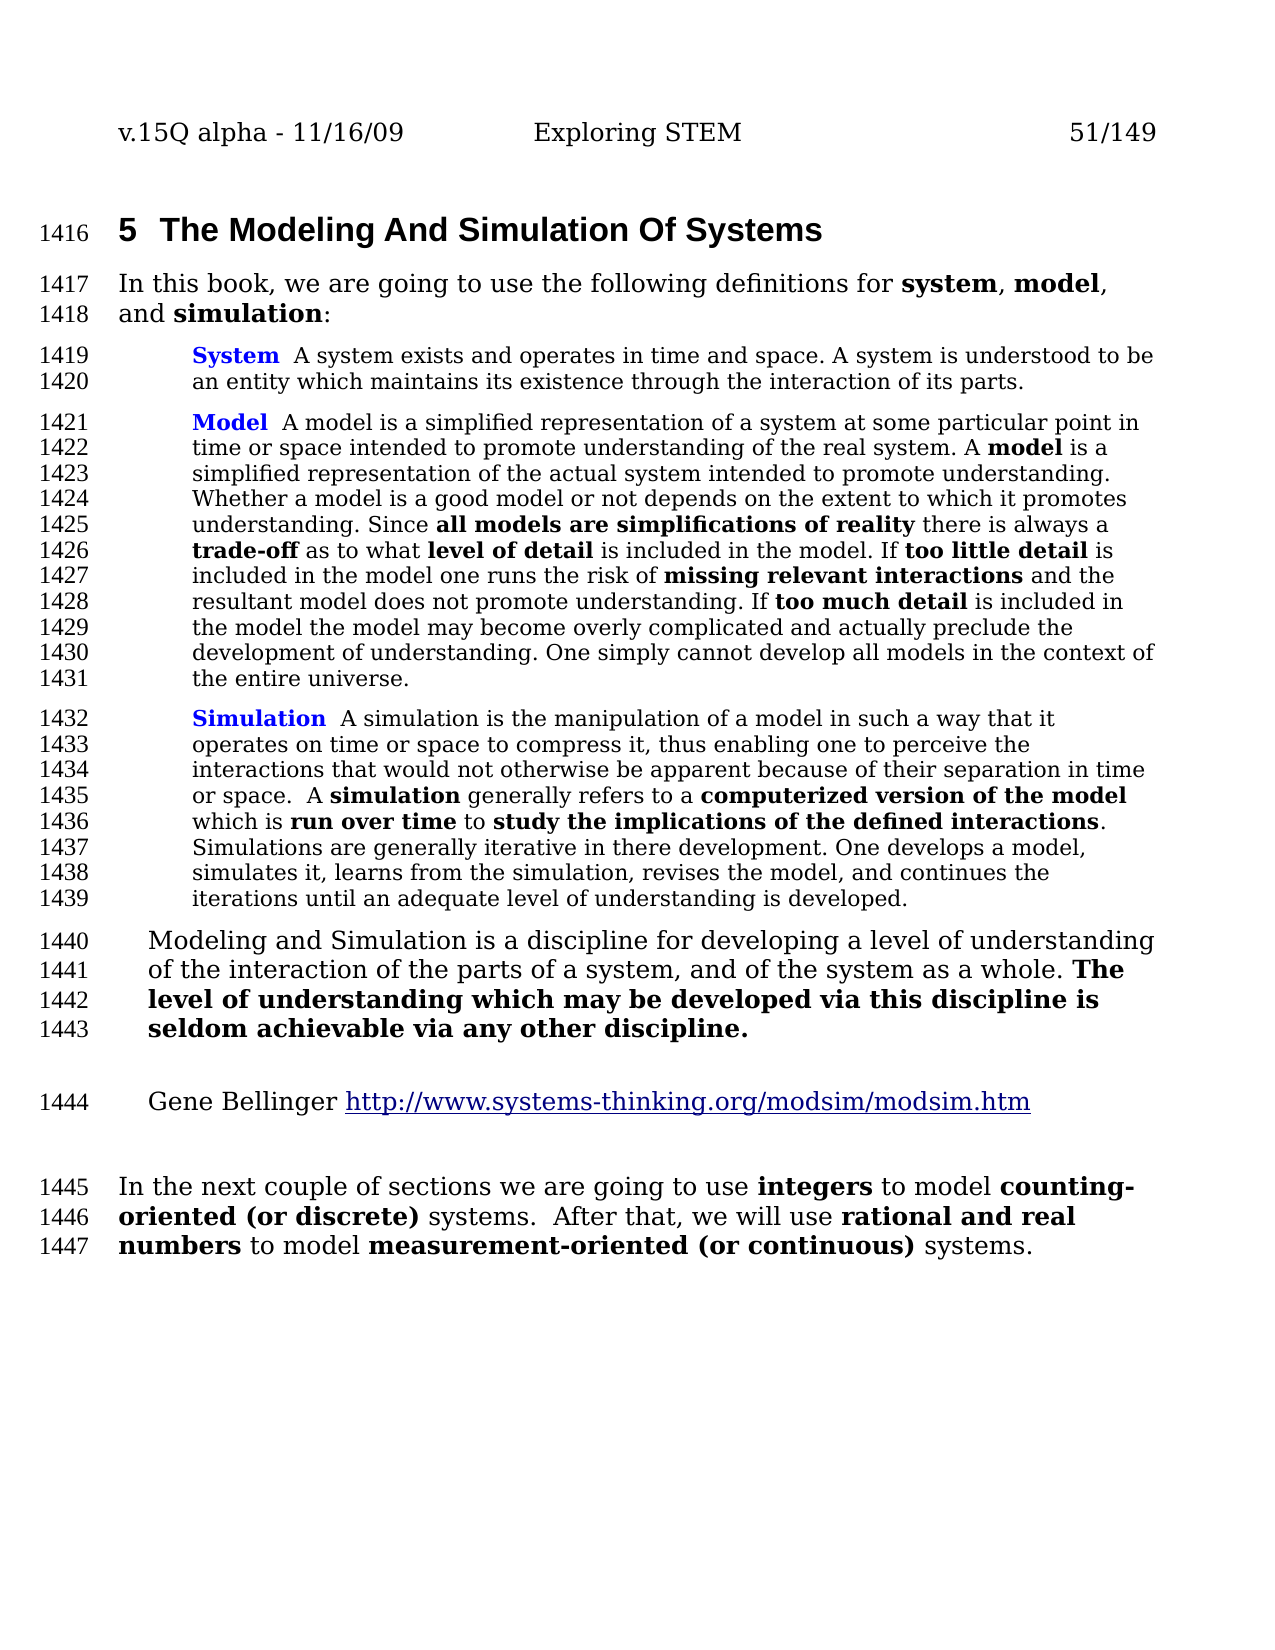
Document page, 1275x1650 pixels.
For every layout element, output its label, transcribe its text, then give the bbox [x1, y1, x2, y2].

list System A system exists and operates in time and space. A system is understood to be an entity which maintains its existence through the interaction of its parts. [162, 343, 1157, 394]
text In the next couple of sections we are going to use integers to model counting-oriented (or discrete) systems. After that, we will use rational and real numbers to model measurement-oriented (or continuous) systems. [118, 1172, 1157, 1260]
text In this book, we are going to use the following definitions for system, model, and simulation: [118, 269, 1157, 328]
list Model A model is a simplified representation of a system at some particular point in time or space intended to promote understanding of the real system. A model is a simplified representation of the actual system intended to promote understanding. Whether a model is a good model or not depends on the extent to which it promotes understanding. Since all models are simplifications of reality there is always a trade-off as to what level of detail is included in the model. If too little detail is included in the model one runs the risk of missing relevant interactions and the resultant model does not promote understanding. If too much detail is included in the model the model may become overly complicated and actually preclude the development of understanding. One simply cannot develop all models in the context of the entire universe. [162, 409, 1157, 691]
text Gene Bellinger http://www.systems-thinking.org/modsim/modsim.htm [148, 1088, 1157, 1117]
text Modeling and Simulation is a discipline for developing a level of understanding of the interaction of the parts of a system, and of the system as a whole. The level of understanding which may be developed via this discipline is seldom achievable via any other discipline. [148, 926, 1157, 1073]
subtitle The Modeling And Simulation Of Systems [118, 210, 1157, 248]
list Simulation A simulation is the manipulation of a model in such a way that it operates on time or space to compress it, thus enabling one to perceive the interactions that would not otherwise be apparent because of their separation in time or space. A simulation generally refers to a computerized version of the model which is run over time to study the implications of the defined interactions. Simulations are generally iterative in there development. One develops a model, simulates it, learns from the simulation, revises the model, and continues the iterations until an adequate level of understanding is developed. [162, 706, 1157, 911]
